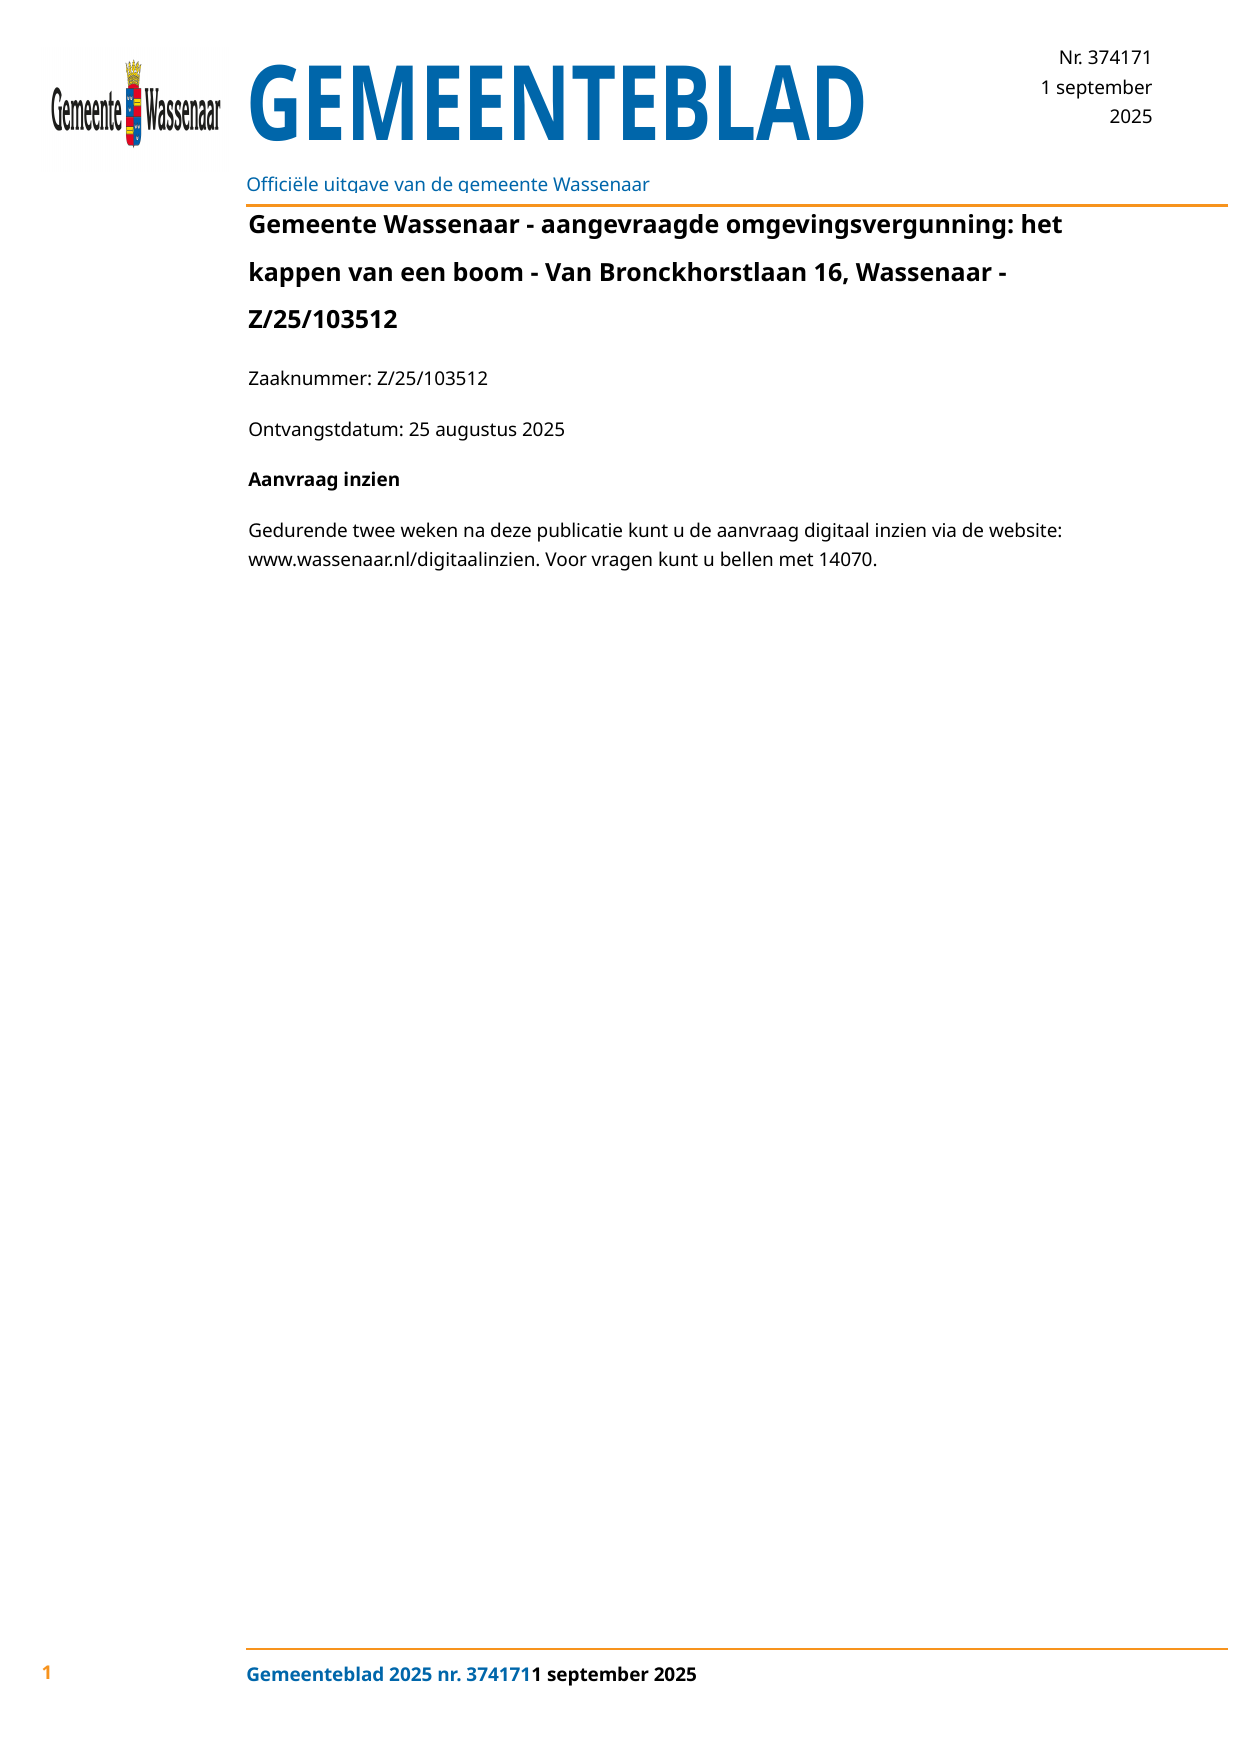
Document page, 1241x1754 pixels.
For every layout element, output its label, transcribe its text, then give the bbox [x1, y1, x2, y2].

picture [41, 47, 231, 172]
text Gedurende twee weken na deze publicatie kunt u de aanvraag digitaal inzien via de website: www.wassenaar.nl/digitaalinzien. Voor vragen kunt u bellen met 14070. [248, 517, 1152, 572]
text Gemeente Wassenaar - aangevraagde omgevingsvergunning: het kappen van een boom - Van Bronckhorstlaan 16, Wassenaar - Z/25/103512 [248, 207, 1152, 336]
text Zaaknummer: Z/25/103512 [248, 366, 1152, 391]
text Aanvraag inzien [248, 466, 1152, 492]
text Ontvangstdatum: 25 augustus 2025 [248, 416, 1152, 442]
